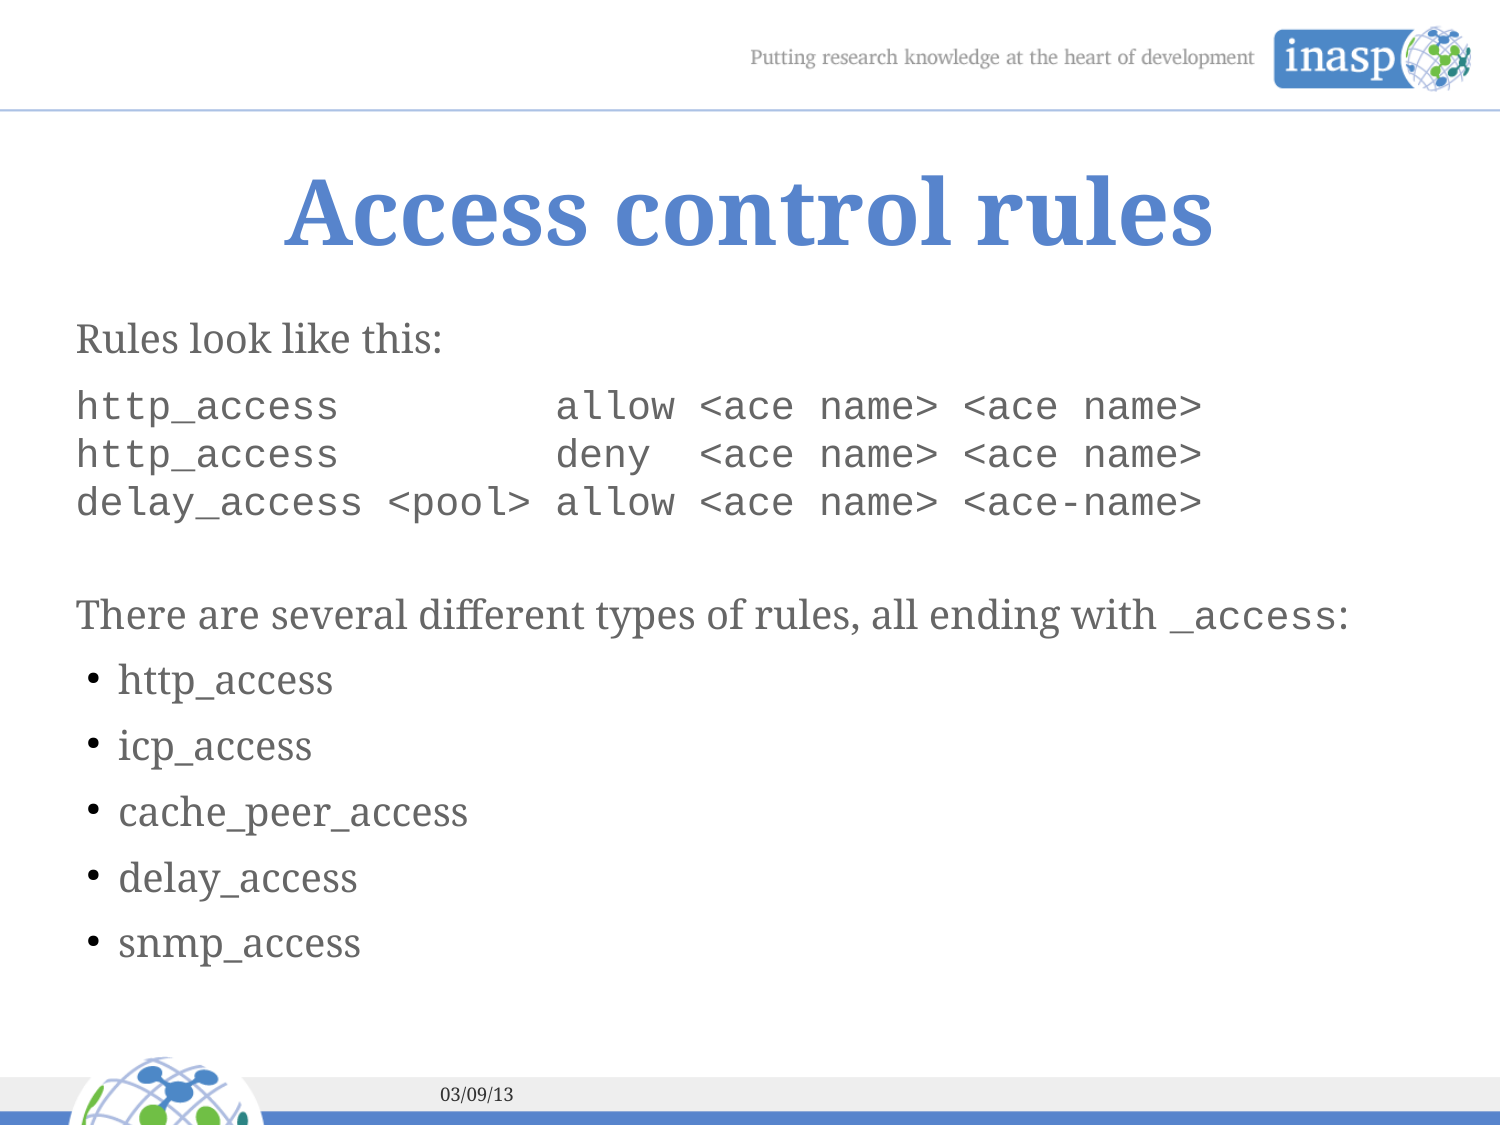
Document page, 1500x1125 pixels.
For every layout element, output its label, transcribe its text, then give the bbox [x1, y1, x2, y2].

list Rules look like this: http_access allow <ace name> <ace name> http_access deny <ace name> <ace name> delay_access <pool> allow <ace name> <ace-name> There are several different types of rules, all ending with _access: http_access Control whether a client is allowed to make a particular request through the HTTP port (3128)Control whether a client is allowed to make a particular request through the HTTP port (3128) icp_access Control whether a cache peer is allowed to make a particular request through the ICP port. Could this be abused, and how?Control whether a cache peer is allowed to make a particular request through the ICP port. Could this be abused, and how? cache_peer_access Control which requests will be sent to a particular cache peer. This type of rule needs a parameter; why?Control which requests will be sent to a particular cache peer. This type of rule needs a parameter; why? delay_access Control which requests will be sent to a particular delay pool. This type of rule needs a parameter; why?Control which requests will be sent to a particular delay pool. This type of rule needs a parameter; why? snmp_access Control access to the built-in SNMP server (need to recompile Squid on Debian and Ubuntu to use this).Control access to the built-in SNMP server (need to recompile Squid on Debian and Ubuntu to use this). [75, 313, 1426, 967]
picture [0, 0, 1500, 1125]
title Access control rules [75, 129, 1426, 313]
